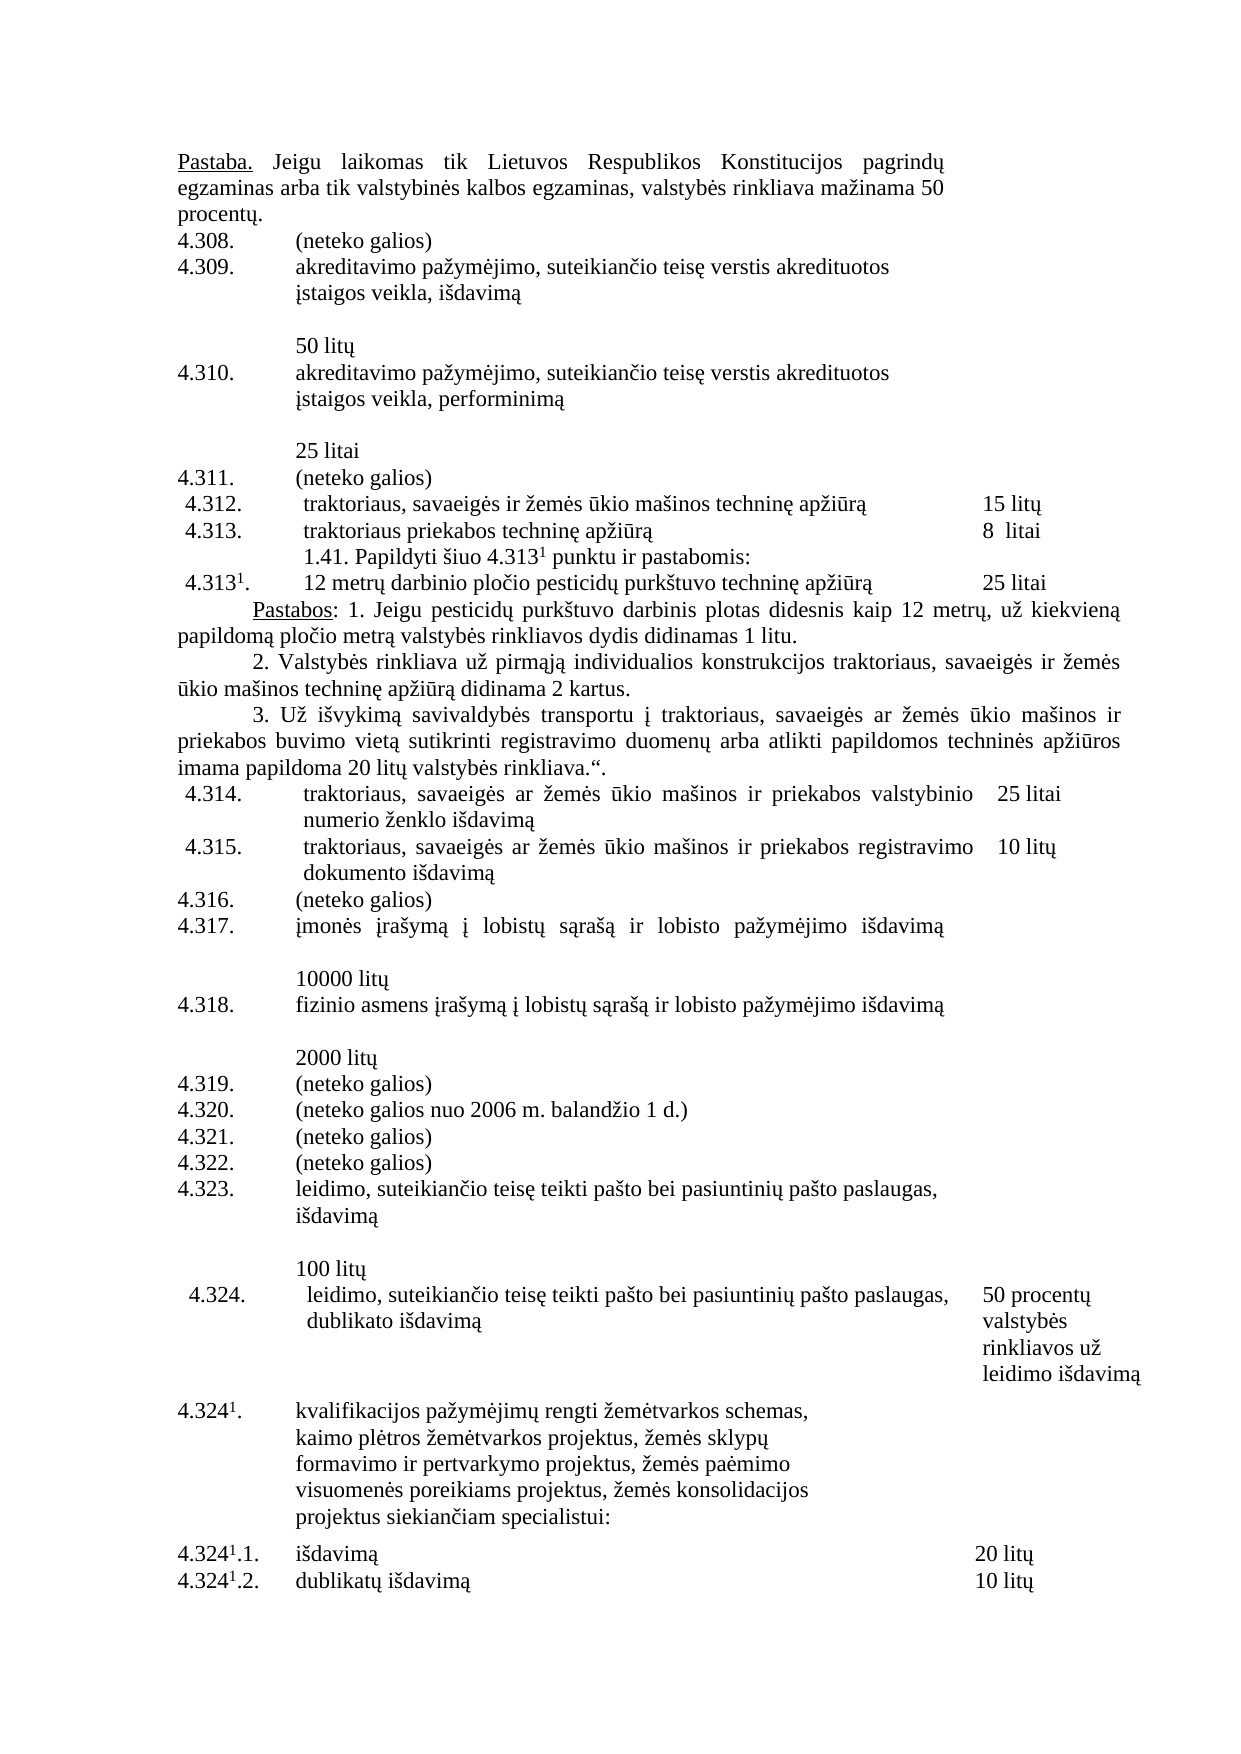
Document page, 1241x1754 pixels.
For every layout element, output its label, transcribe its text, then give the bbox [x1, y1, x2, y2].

text 4.3241.2. dublikatų išdavimą 10 litų [177, 1567, 1152, 1593]
text projektus siekiančiam specialistui: [177, 1503, 1122, 1529]
text kaimo plėtros žemėtvarkos projektus, žemės sklypų [177, 1424, 1122, 1450]
table_cell 1.41. Papildyti šiuo 4.3131 punktu ir pastabomis: [292, 543, 971, 569]
text 4.317. įmonės įrašymą į lobistų sąrašą ir lobisto pažymėjimo išdavimą 10000 litų [177, 912, 945, 991]
table_cell 4.3131. [174, 569, 292, 596]
table_cell 25 litai [971, 569, 1144, 596]
table_header 50 procentų valstybės rinkliavos už leidimo išdavimą [971, 1281, 1163, 1386]
table_header 4.324. [177, 1281, 295, 1386]
text formavimo ir pertvarkymo projektus, žemės paėmimo [177, 1450, 1122, 1477]
text 4.3241. kvalifikacijos pažymėjimų rengti žemėtvarkos schemas, [177, 1386, 1122, 1424]
table_cell 4.313. [174, 517, 292, 543]
table_cell traktoriaus priekabos techninę apžiūrą [292, 517, 971, 543]
text 4.322. (neteko galios) [177, 1149, 945, 1176]
text 4.308. (neteko galios) [177, 227, 945, 253]
text 4.311. (neteko galios) [177, 464, 945, 490]
table_cell 4.315. [174, 833, 292, 886]
text Pastaba. Jeigu laikomas tik Lietuvos Respublikos Konstitucijos pagrindų egzaminas arba tik valstybinės kalbos egzaminas, valstybės rinkliava mažinama 50 procentų. [177, 148, 945, 227]
table_header 4.314. [174, 780, 292, 833]
text 4.319. (neteko galios) [177, 1070, 945, 1096]
table_cell 10 litų [986, 833, 1144, 886]
text 4.320. (neteko galios nuo 2006 m. balandžio 1 d.) [177, 1096, 945, 1123]
table_header traktoriaus, savaeigės ir žemės ūkio mašinos techninę apžiūrą [292, 490, 971, 517]
table_cell 12 metrų darbinio pločio pesticidų purkštuvo techninę apžiūrą [292, 569, 971, 596]
table_cell [971, 543, 1144, 569]
table_cell [174, 543, 292, 569]
text Pastabos: 1. Jeigu pesticidų purkštuvo darbinis plotas didesnis kaip 12 metrų, už kiekvieną papildomą pločio metrą valstybės rinkliavos dydis didinamas 1 litu. [177, 596, 1122, 648]
text 4.310. akreditavimo pažymėjimo, suteikiančio teisę verstis akredituotos įstaigos veikla, performinimą 25 litai [177, 358, 945, 464]
text 4.321. (neteko galios) [177, 1123, 945, 1149]
table_header 15 litų [971, 490, 1144, 517]
table_cell traktoriaus, savaeigės ar žemės ūkio mašinos ir priekabos registravimo dokumento išdavimą [292, 833, 986, 886]
text 4.309. akreditavimo pažymėjimo, suteikiančio teisę verstis akredituotos įstaigos veikla, išdavimą 50 litų [177, 253, 945, 358]
text 4.3241.1. išdavimą 20 litų [177, 1529, 1122, 1567]
text 2. Valstybės rinkliava už pirmąją individualios konstrukcijos traktoriaus, savaeigės ir žemės ūkio mašinos techninę apžiūrą didinama 2 kartus. [177, 648, 1122, 701]
table_header leidimo, suteikiančio teisę teikti pašto bei pasiuntinių pašto paslaugas, dublikato išdavimą [295, 1281, 971, 1386]
text 4.323. leidimo, suteikiančio teisę teikti pašto bei pasiuntinių pašto paslaugas, išdavimą 100 litų [177, 1176, 945, 1281]
table_header 25 litai [986, 780, 1144, 833]
text 4.318. fizinio asmens įrašymą į lobistų sąrašą ir lobisto pažymėjimo išdavimą 2000 litų [177, 991, 945, 1070]
text 4.316. (neteko galios) [177, 886, 945, 912]
table_cell 8 litai [971, 517, 1144, 543]
table_header 4.312. [174, 490, 292, 517]
text visuomenės poreikiams projektus, žemės konsolidacijos [177, 1477, 1122, 1503]
table_header traktoriaus, savaeigės ar žemės ūkio mašinos ir priekabos valstybinio numerio ženklo išdavimą [292, 780, 986, 833]
text 3. Už išvykimą savivaldybės transportu į traktoriaus, savaeigės ar žemės ūkio mašinos ir priekabos buvimo vietą sutikrinti registravimo duomenų arba atlikti papildomos techninės apžiūros imama papildoma 20 litų valstybės rinkliava.“. [177, 701, 1122, 780]
